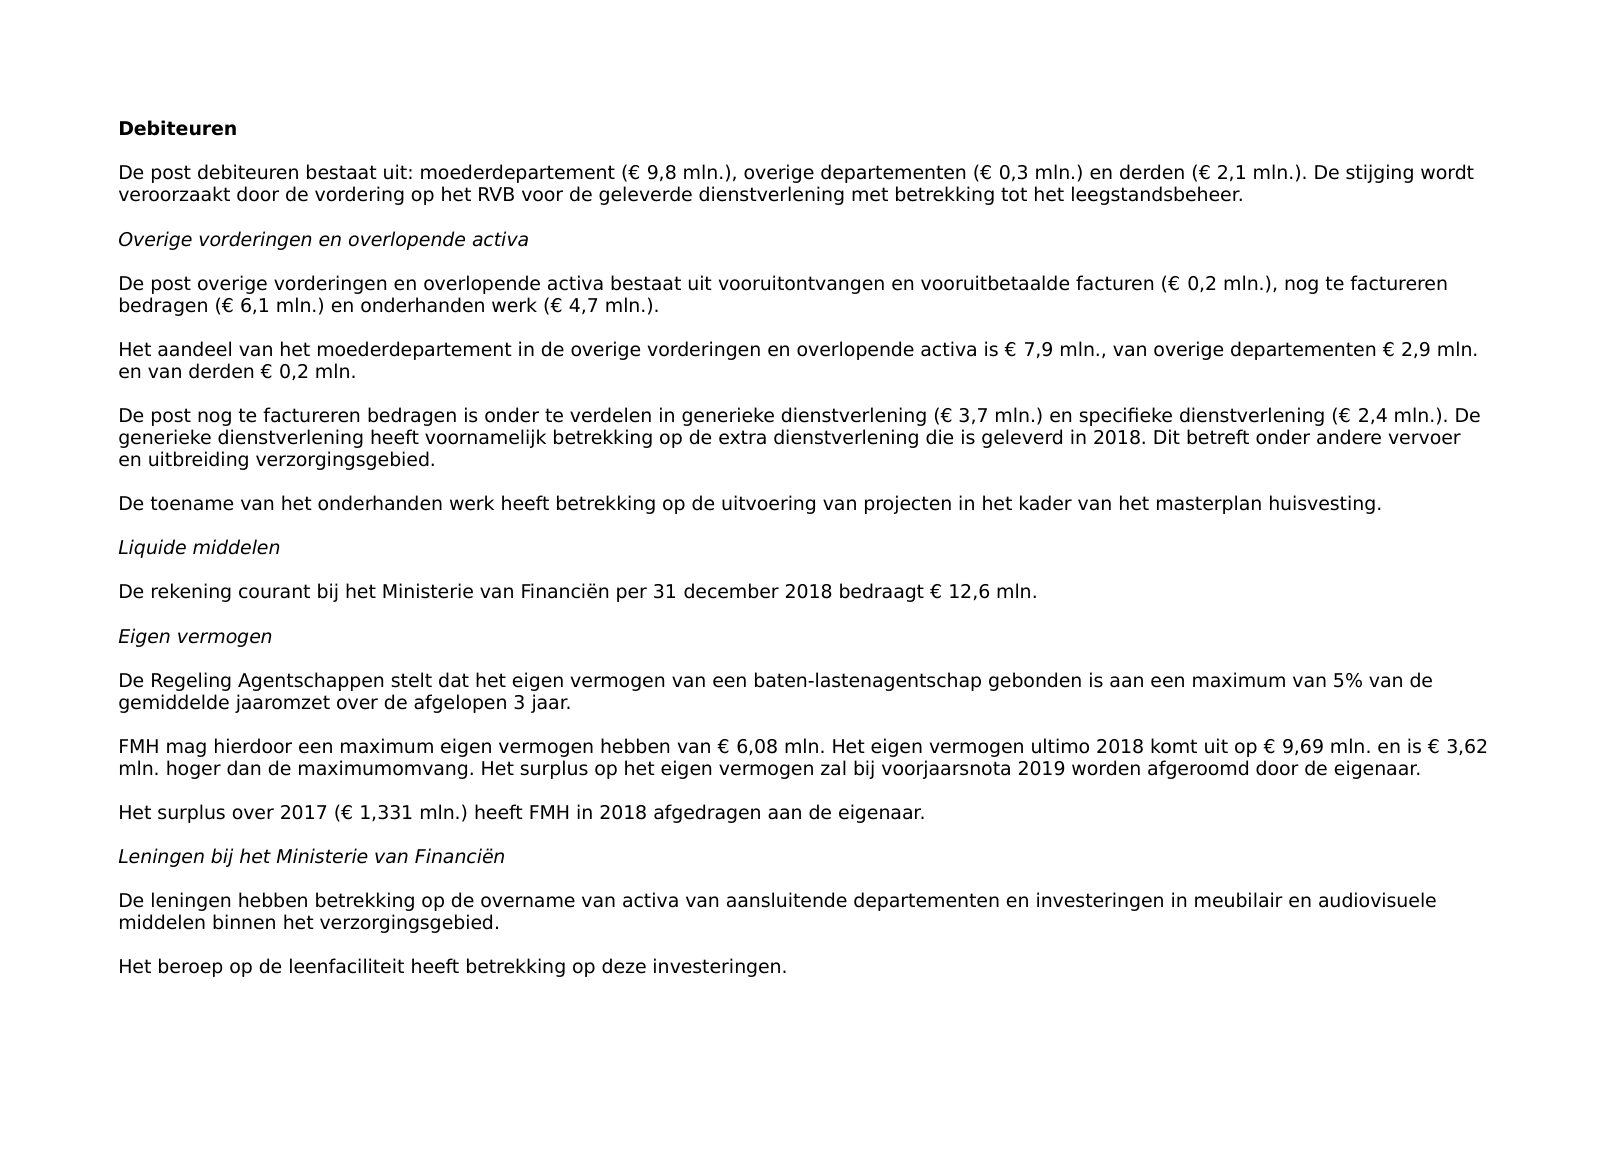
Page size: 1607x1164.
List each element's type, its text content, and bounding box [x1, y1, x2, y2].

text De rekening courant bij het Ministerie van Financiën per 31 december 2018 bedraagt € 12,6 mln. [118, 581, 1488, 603]
text De post debiteuren bestaat uit: moederdepartement (€ 9,8 mln.), overige departementen (€ 0,3 mln.) en derden (€ 2,1 mln.). De stijging wordt veroorzaakt door de vordering op het RVB voor de geleverde dienstverlening met betrekking tot het leegstandsbeheer. [118, 162, 1488, 206]
text Het surplus over 2017 (€ 1,331 mln.) heeft FMH in 2018 afgedragen aan de eigenaar. [118, 802, 1488, 824]
subtitle Liquide middelen [118, 537, 1488, 559]
subtitle Eigen vermogen [118, 626, 1488, 647]
subtitle Overige vorderingen en overlopende activa [118, 228, 1488, 250]
text De post overige vorderingen en overlopende activa bestaat uit vooruitontvangen en vooruitbetaalde facturen (€ 0,2 mln.), nog te factureren bedragen (€ 6,1 mln.) en onderhanden werk (€ 4,7 mln.). [118, 273, 1488, 317]
text De post nog te factureren bedragen is onder te verdelen in generieke dienstverlening (€ 3,7 mln.) en specifieke dienstverlening (€ 2,4 mln.). De generieke dienstverlening heeft voornamelijk betrekking op de extra dienstverlening die is geleverd in 2018. Dit betreft onder andere vervoer en uitbreiding verzorgingsgebied. [118, 405, 1488, 471]
text De leningen hebben betrekking op de overname van activa van aansluitende departementen en investeringen in meubilair en audiovisuele middelen binnen het verzorgingsgebied. [118, 890, 1488, 934]
subtitle Leningen bij het Ministerie van Financiën [118, 846, 1488, 868]
subtitle Debiteuren [118, 118, 1488, 140]
text De toename van het onderhanden werk heeft betrekking op de uitvoering van projecten in het kader van het masterplan huisvesting. [118, 493, 1488, 515]
text FMH mag hierdoor een maximum eigen vermogen hebben van € 6,08 mln. Het eigen vermogen ultimo 2018 komt uit op € 9,69 mln. en is € 3,62 mln. hoger dan de maximumomvang. Het surplus op het eigen vermogen zal bij voorjaarsnota 2019 worden afgeroomd door de eigenaar. [118, 736, 1488, 780]
text De Regeling Agentschappen stelt dat het eigen vermogen van een baten-lastenagentschap gebonden is aan een maximum van 5% van de gemiddelde jaaromzet over de afgelopen 3 jaar. [118, 670, 1488, 714]
text Het aandeel van het moederdepartement in de overige vorderingen en overlopende activa is € 7,9 mln., van overige departementen € 2,9 mln. en van derden € 0,2 mln. [118, 339, 1488, 383]
text Het beroep op de leenfaciliteit heeft betrekking op deze investeringen. [118, 956, 1488, 978]
